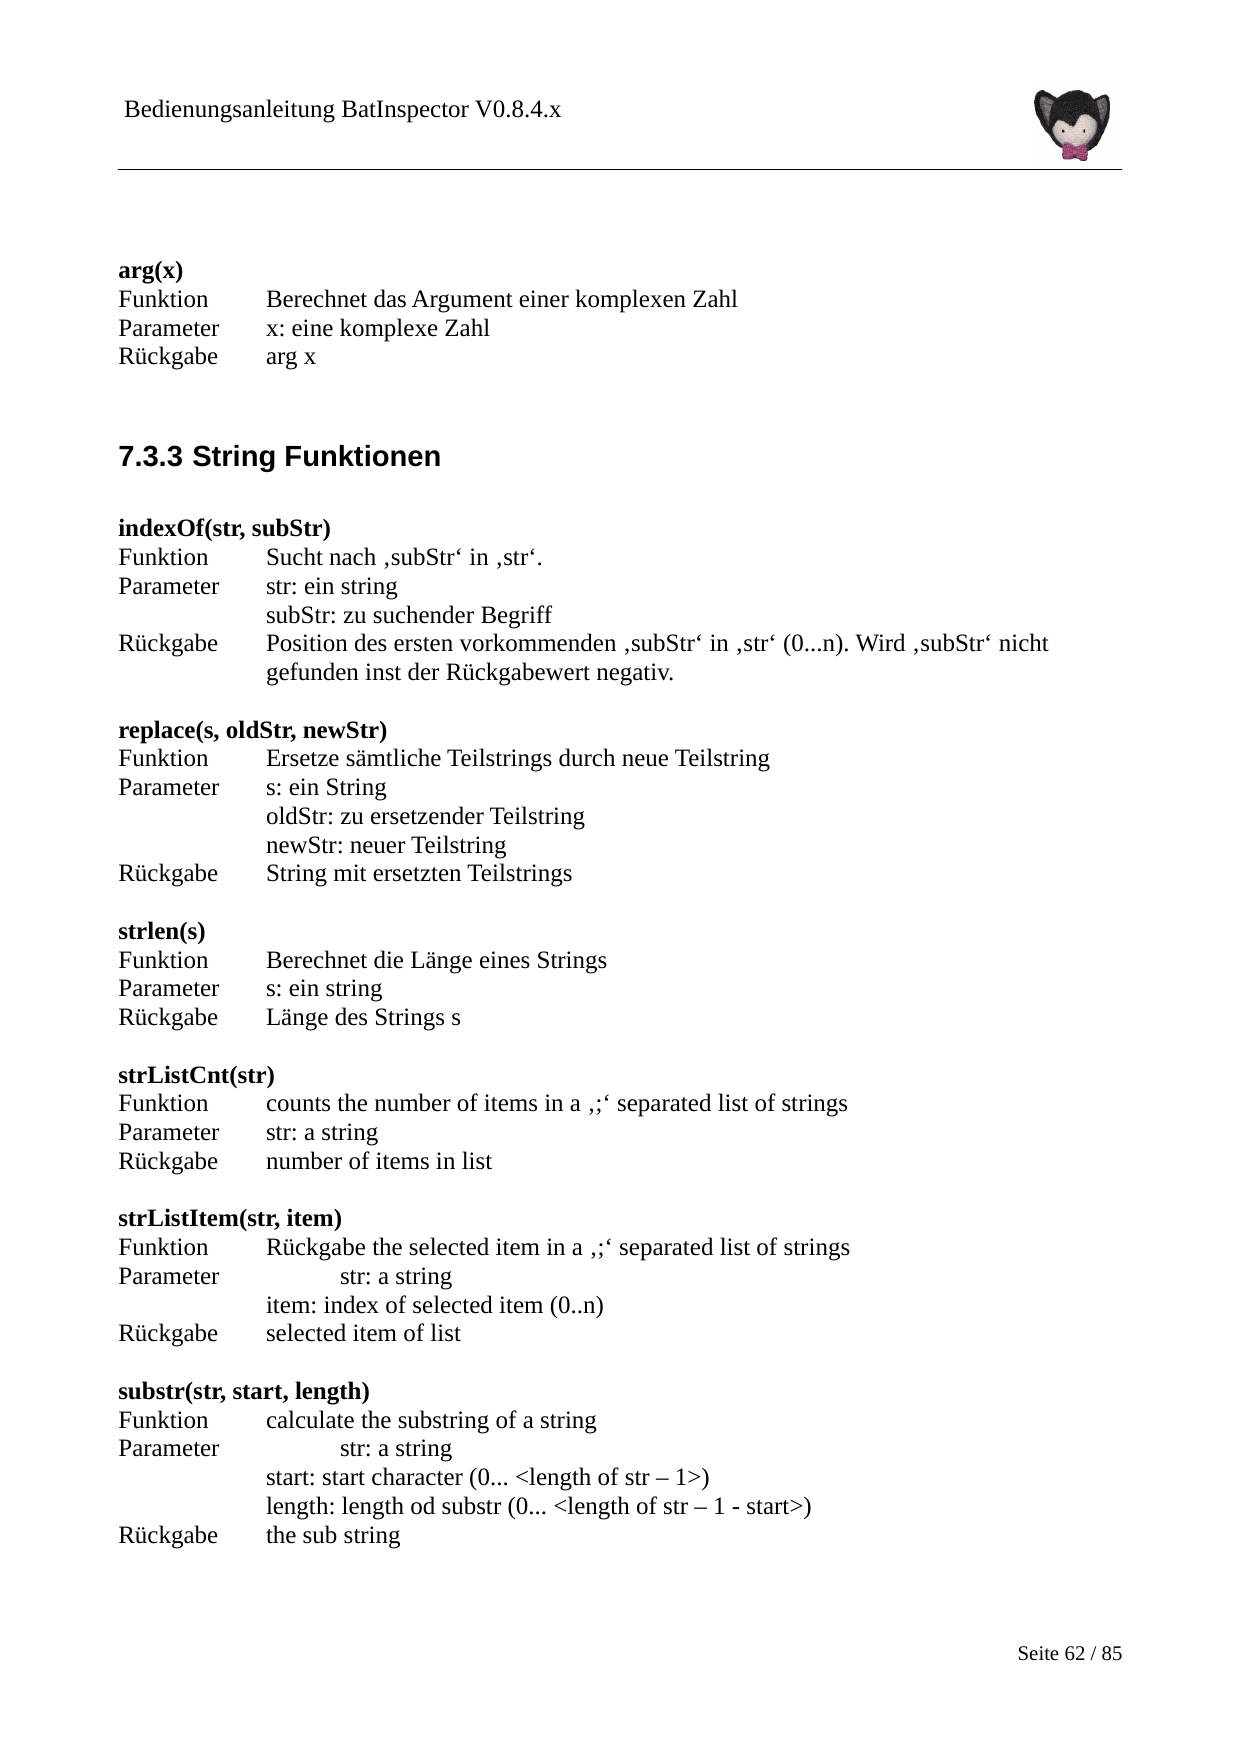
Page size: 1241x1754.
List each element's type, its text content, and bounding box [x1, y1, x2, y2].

text Funktion Rückgabe the selected item in a ‚;‘ separated list of strings [118, 1232, 1122, 1261]
picture [1030, 80, 1119, 169]
text strListItem(str, item) [118, 1203, 1122, 1232]
text indexOf(str, subStr) [118, 513, 1122, 542]
text Rückgabe the sub string [118, 1520, 1122, 1548]
text Rückgabe arg x [118, 341, 1122, 370]
text Funktion Ersetze sämtliche Teilstrings durch neue Teilstring [118, 743, 1122, 772]
subtitle String Funktionen [118, 439, 1122, 472]
text Parameter x: eine komplexe Zahl [118, 313, 1122, 341]
text strlen(s) [118, 916, 1122, 945]
text Funktion Berechnet die Länge eines Strings [118, 945, 1122, 973]
text arg(x) [118, 255, 1122, 284]
text Rückgabe Position des ersten vorkommenden ‚subStr‘ in ‚str‘ (0...n). Wird ‚subStr‘ nicht gefunden inst der Rückgabewert negativ. [118, 628, 1122, 686]
text Parameter str: a string start: start character (0... <length of str – 1>) length: length od substr (0... <length of str – 1 - start>) [118, 1433, 1122, 1520]
text Rückgabe Länge des Strings s [118, 1002, 1122, 1031]
text Funktion Sucht nach ‚subStr‘ in ‚str‘. [118, 542, 1122, 571]
text Parameter s: ein string [118, 973, 1122, 1002]
text substr(str, start, length) [118, 1376, 1122, 1405]
text Parameter str: a string Rückgabe number of items in list [118, 1117, 1122, 1175]
text Funktion Berechnet das Argument einer komplexen Zahl [118, 284, 1122, 313]
text Rückgabe String mit ersetzten Teilstrings [118, 858, 1122, 887]
text Parameter str: ein string subStr: zu suchender Begriff [118, 571, 1122, 628]
text Parameter s: ein String oldStr: zu ersetzender Teilstring [118, 772, 1122, 830]
text strListCnt(str) [118, 1060, 1122, 1088]
text Funktion counts the number of items in a ‚;‘ separated list of strings [118, 1088, 1122, 1117]
text Parameter str: a string item: index of selected item (0..n) Rückgabe selected item of list [118, 1261, 1122, 1347]
text Funktion calculate the substring of a string [118, 1405, 1122, 1433]
text newStr: neuer Teilstring [118, 830, 1122, 858]
text replace(s, oldStr, newStr) [118, 715, 1122, 743]
